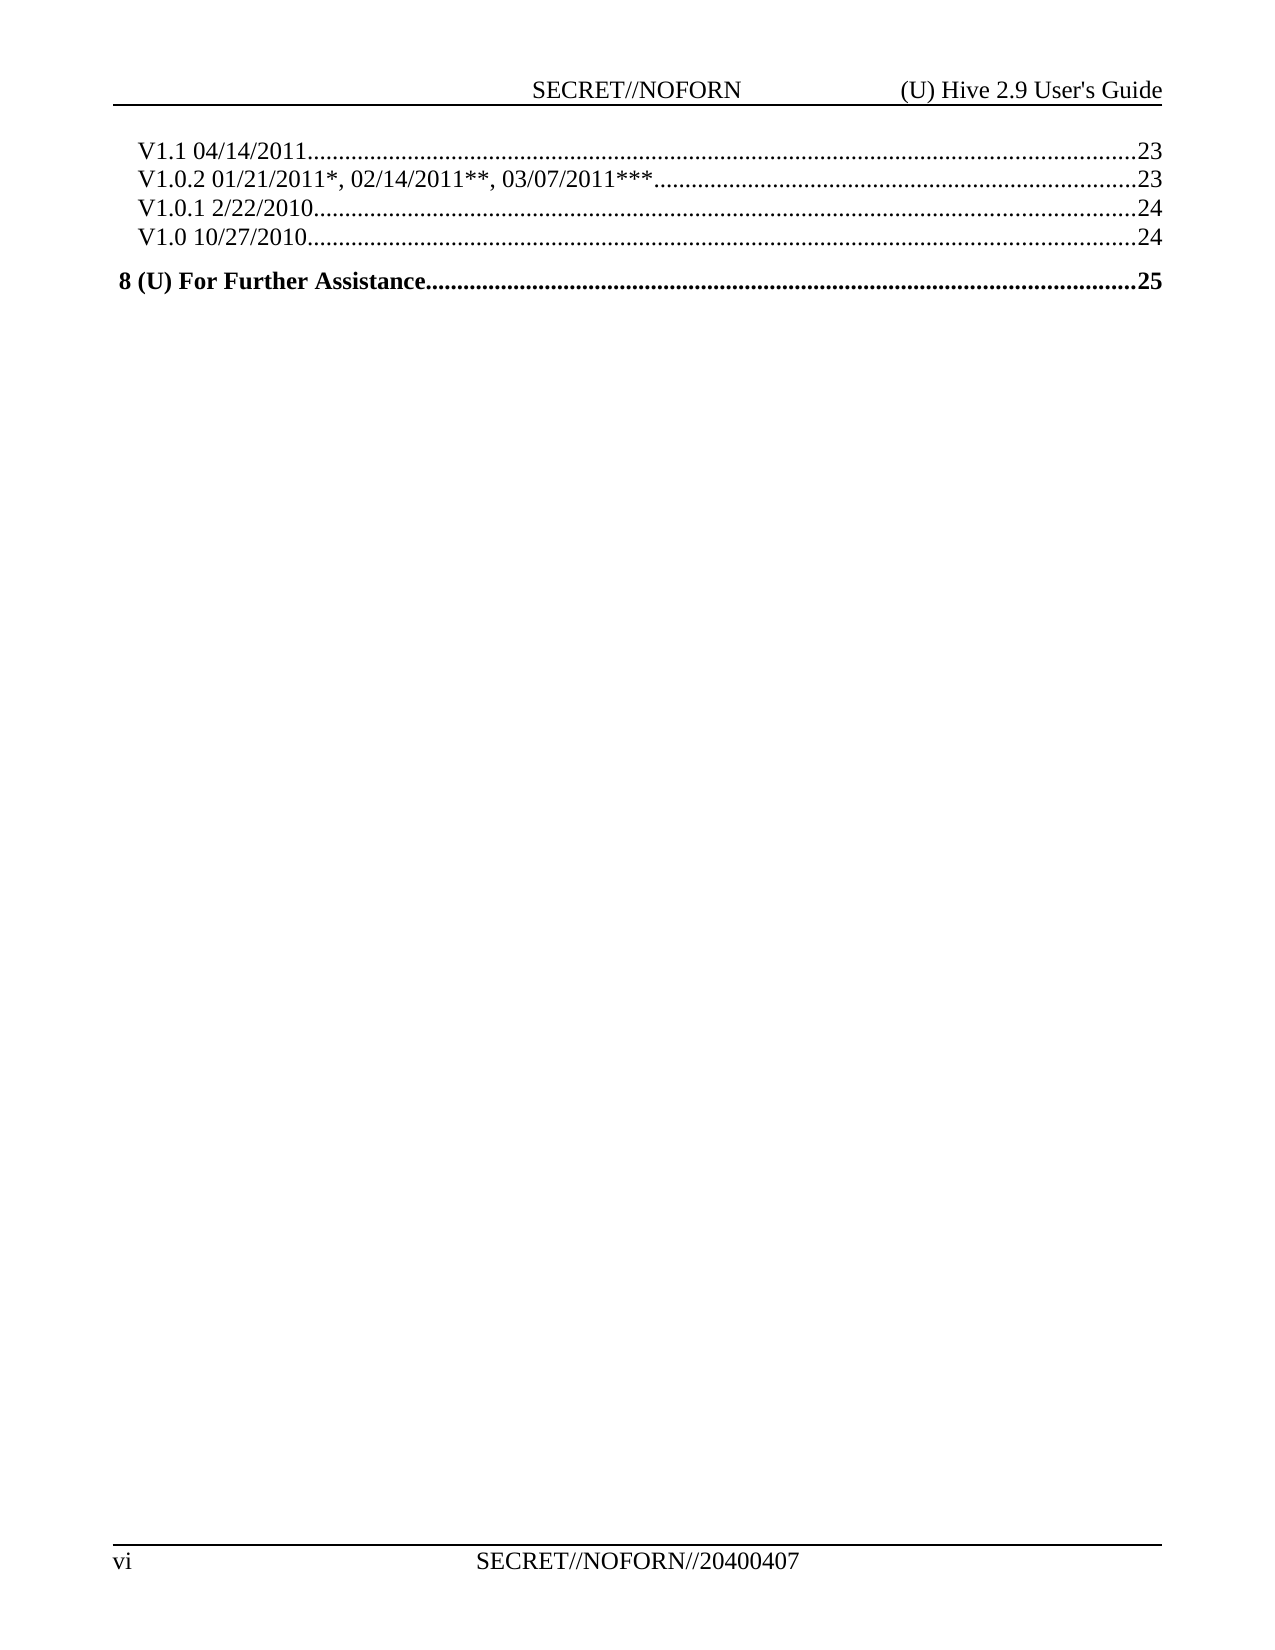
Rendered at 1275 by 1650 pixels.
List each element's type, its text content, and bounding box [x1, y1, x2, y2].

text 8 (U) For Further Assistance 25 [112, 266, 1162, 294]
text V1.0 10/27/2010 24 [137, 222, 1162, 251]
text V1.1 04/14/2011 23 [137, 136, 1162, 164]
text V1.0.1 2/22/2010 24 [137, 193, 1162, 222]
text V1.0.2 01/21/2011*, 02/14/2011**, 03/07/2011*** 23 [137, 164, 1162, 193]
